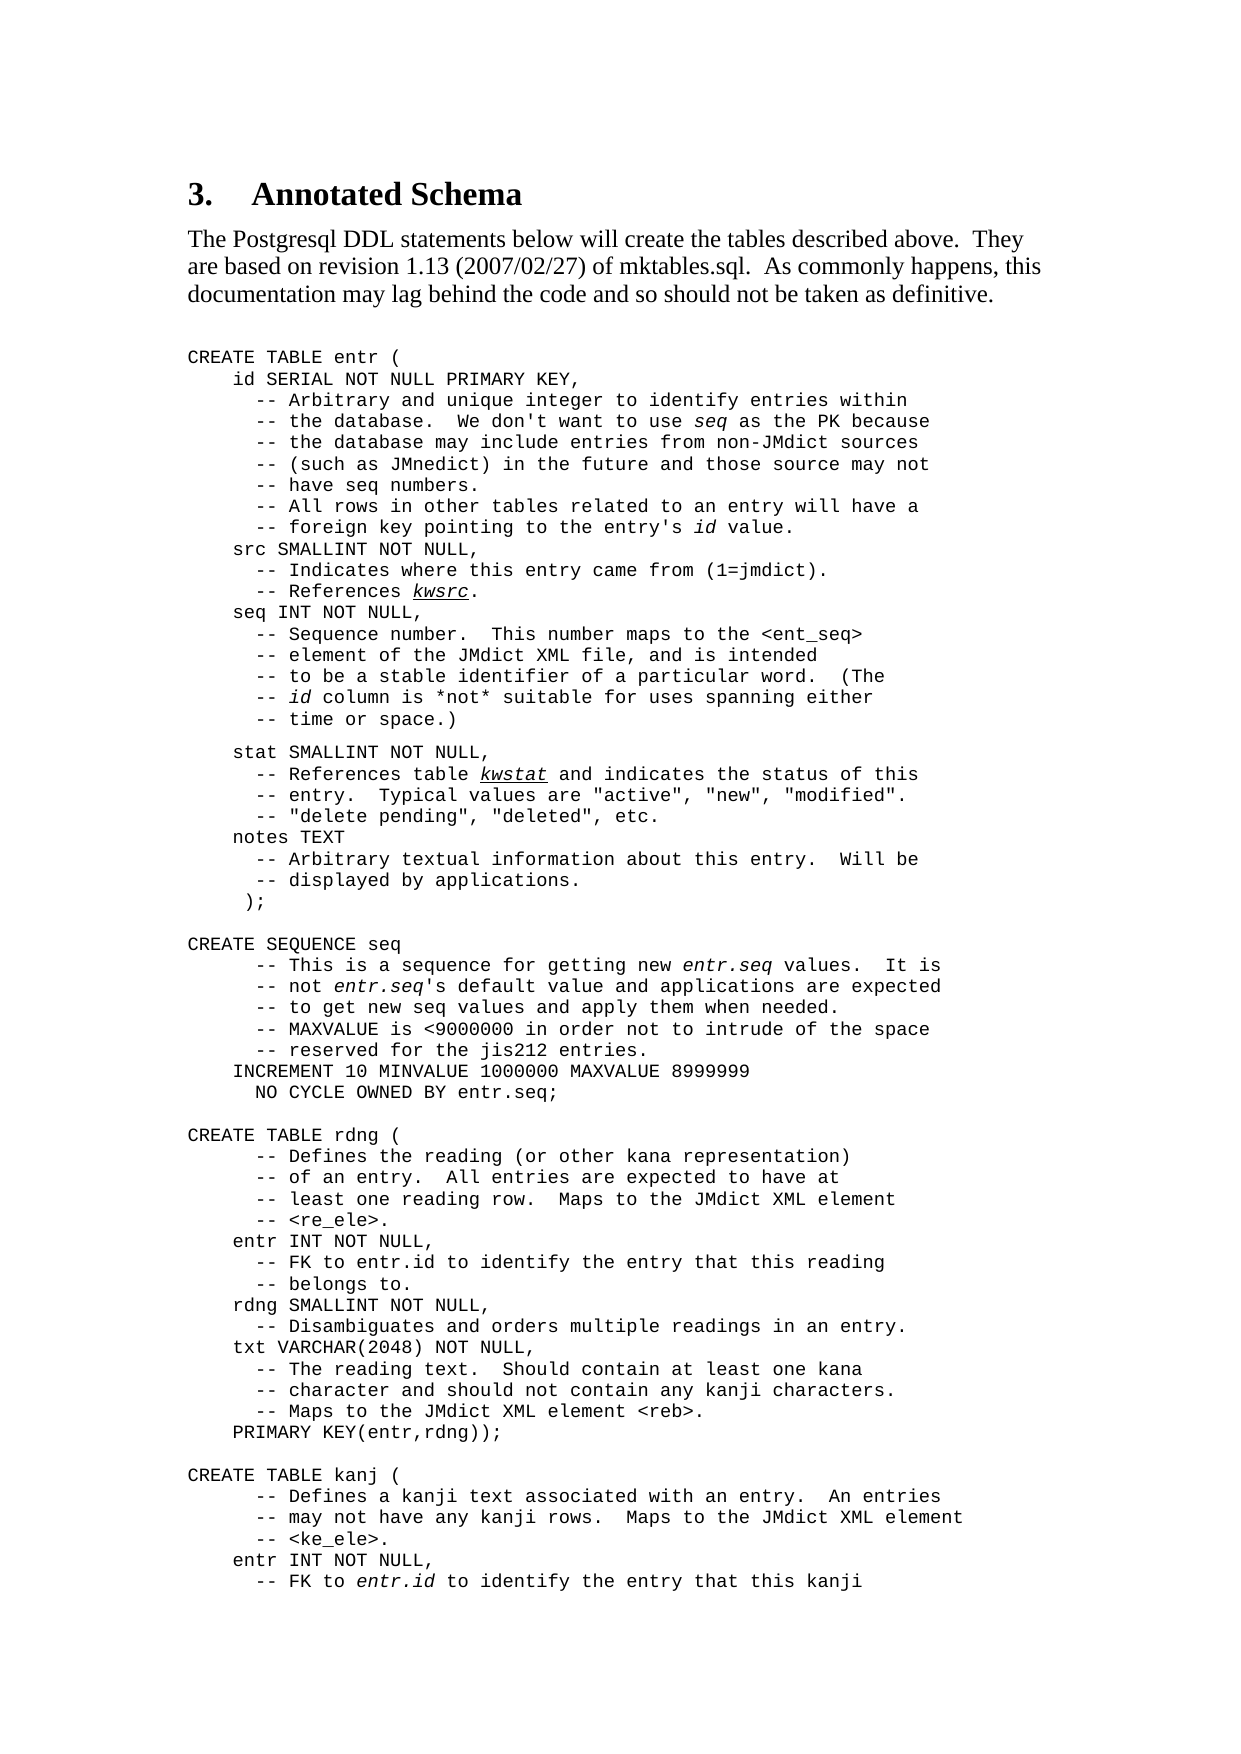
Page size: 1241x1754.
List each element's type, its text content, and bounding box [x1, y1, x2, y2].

text The Postgresql DDL statements below will create the tables described above. They are based on revision 1.13 (2007/02/27) of mktables.sql. As commonly happens, this documentation may lag behind the code and so should not be taken as definitive. [187, 225, 1053, 336]
text stat SMALLINT NOT NULL, -- References table kwstat and indicates the status of this -- entry. Typical values are "active", "new", "modified". -- "delete pending", "deleted", etc. notes TEXT -- Arbitrary textual information about this entry. Will be -- displayed by applications. ); CREATE SEQUENCE seq -- This is a sequence for getting new entr.seq values. It is -- not entr.seq's default value and applications are expected -- to get new seq values and apply them when needed. -- MAXVALUE is <9000000 in order not to intrude of the space -- reserved for the jis212 entries. INCREMENT 10 MINVALUE 1000000 MAXVALUE 8999999 NO CYCLE OWNED BY entr.seq; CREATE TABLE rdng ( -- Defines the reading (or other kana representation) -- of an entry. All entries are expected to have at -- least one reading row. Maps to the JMdict XML element -- <re_ele>. entr INT NOT NULL, -- FK to entr.id to identify the entry that this reading -- belongs to. rdng SMALLINT NOT NULL, -- Disambiguates and orders multiple readings in an entry. txt VARCHAR(2048) NOT NULL, -- The reading text. Should contain at least one kana -- character and should not contain any kanji characters. -- Maps to the JMdict XML element <reb>. PRIMARY KEY(entr,rdng)); CREATE TABLE kanj ( -- Defines a kanji text associated with an entry. An entries -- may not have any kanji rows. Maps to the JMdict XML element -- <ke_ele>. entr INT NOT NULL, -- FK to entr.id to identify the entry that this kanji [187, 743, 1053, 1593]
text CREATE TABLE entr ( id SERIAL NOT NULL PRIMARY KEY, -- Arbitrary and unique integer to identify entries within -- the database. We don't want to use seq as the PK because -- the database may include entries from non-JMdict sources -- (such as JMnedict) in the future and those source may not -- have seq numbers. -- All rows in other tables related to an entry will have a -- foreign key pointing to the entry's id value. src SMALLINT NOT NULL, -- Indicates where this entry came from (1=jmdict). -- References kwsrc. seq INT NOT NULL, -- Sequence number. This number maps to the <ent_seq> -- element of the JMdict XML file, and is intended -- to be a stable identifier of a particular word. (The -- id column is *not* suitable for uses spanning either -- time or space.) [187, 348, 1053, 731]
subtitle Annotated Schema [187, 176, 1053, 213]
